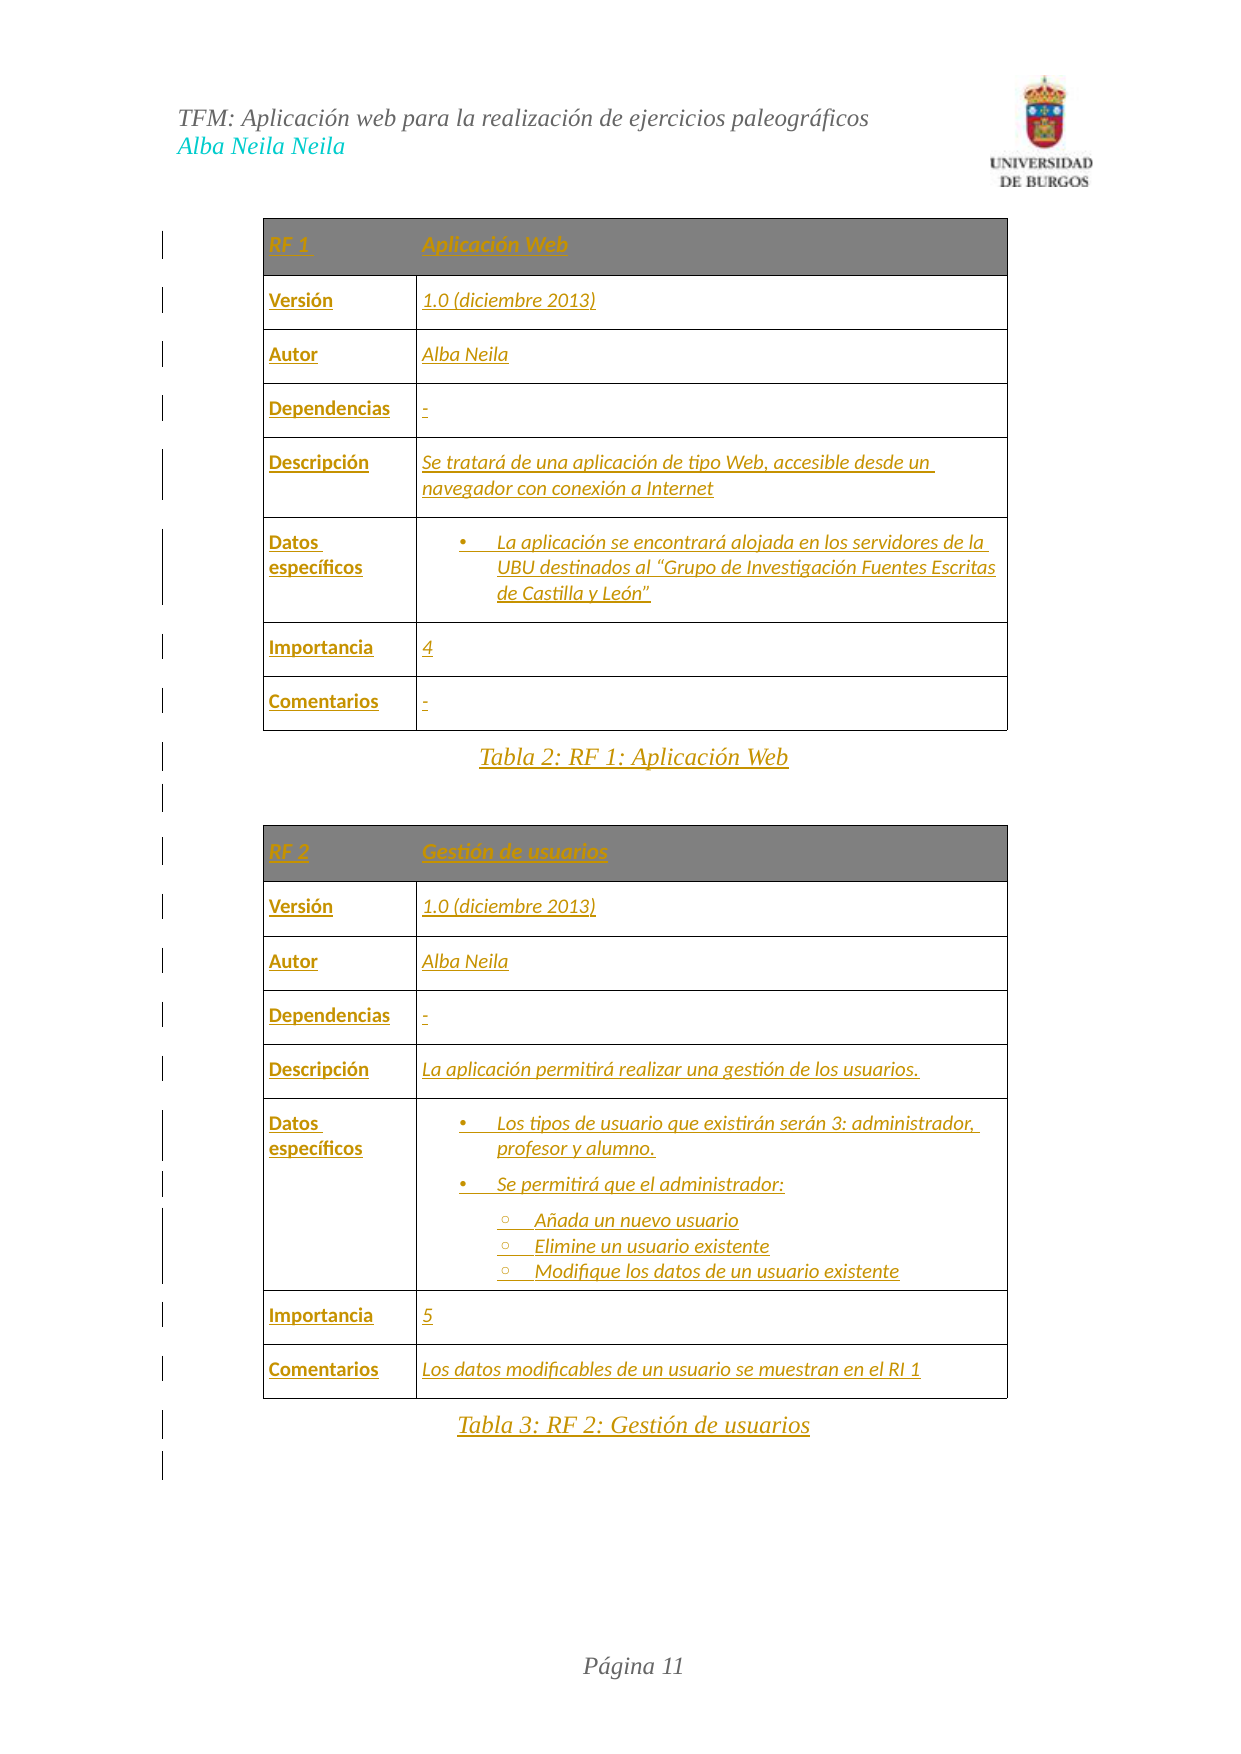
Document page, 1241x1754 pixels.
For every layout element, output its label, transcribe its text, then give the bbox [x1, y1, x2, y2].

table_cell Datos específicos [264, 1099, 416, 1289]
text Tabla 2: RF 1: Aplicación Web [177, 742, 1092, 771]
table_cell Comentarios [264, 1345, 416, 1398]
table_cell Importancia [264, 1291, 416, 1343]
table_header Gestión de usuarios [416, 826, 1007, 881]
table_cell - [417, 384, 1007, 437]
table_cell Versión [264, 276, 416, 329]
table_cell 4 [417, 623, 1007, 676]
picture [990, 75, 1093, 187]
table_cell La aplicación se encontrará alojada en los servidores de la UBU destinados al “Grupo de Investigación Fuentes Escritas de Castilla y León” [417, 518, 1007, 622]
table_header RF 2 [264, 826, 416, 881]
table_cell Datos específicos [264, 518, 416, 622]
table_cell 1.0 (diciembre 2013) [417, 882, 1007, 936]
table_cell Dependencias [264, 384, 416, 437]
table_cell - [417, 991, 1007, 1044]
table_cell Versión [264, 882, 416, 936]
table_cell Alba Neila [417, 937, 1007, 989]
table_cell Los tipos de usuario que existirán serán 3: administrador, profesor y alumno. Se permitirá que el administrador: Añada un nuevo usuario Elimine un usuario existente Modifique los datos de un usuario existente [417, 1099, 1007, 1289]
text Tabla 3: RF 2: Gestión de usuarios [177, 1410, 1092, 1439]
table_cell Dependencias [264, 991, 416, 1044]
table_cell Comentarios [264, 677, 416, 730]
table_cell Autor [264, 937, 416, 989]
table_cell Autor [264, 330, 416, 383]
table_cell 5 [417, 1291, 1007, 1343]
table_cell La aplicación permitirá realizar una gestión de los usuarios. [417, 1045, 1007, 1098]
table_cell Alba Neila [417, 330, 1007, 383]
table_cell 1.0 (diciembre 2013) [417, 276, 1007, 329]
table_cell Los datos modificables de un usuario se muestran en el RI 1 [417, 1345, 1007, 1398]
table_cell Se tratará de una aplicación de tipo Web, accesible desde un navegador con conexión a Internet [417, 438, 1007, 517]
table_header RF 1 [264, 219, 416, 275]
table_cell Importancia [264, 623, 416, 676]
table_header Aplicación Web [416, 219, 1007, 275]
table_cell Descripción [264, 1045, 416, 1098]
table_cell - [417, 677, 1007, 730]
table_cell Descripción [264, 438, 416, 517]
